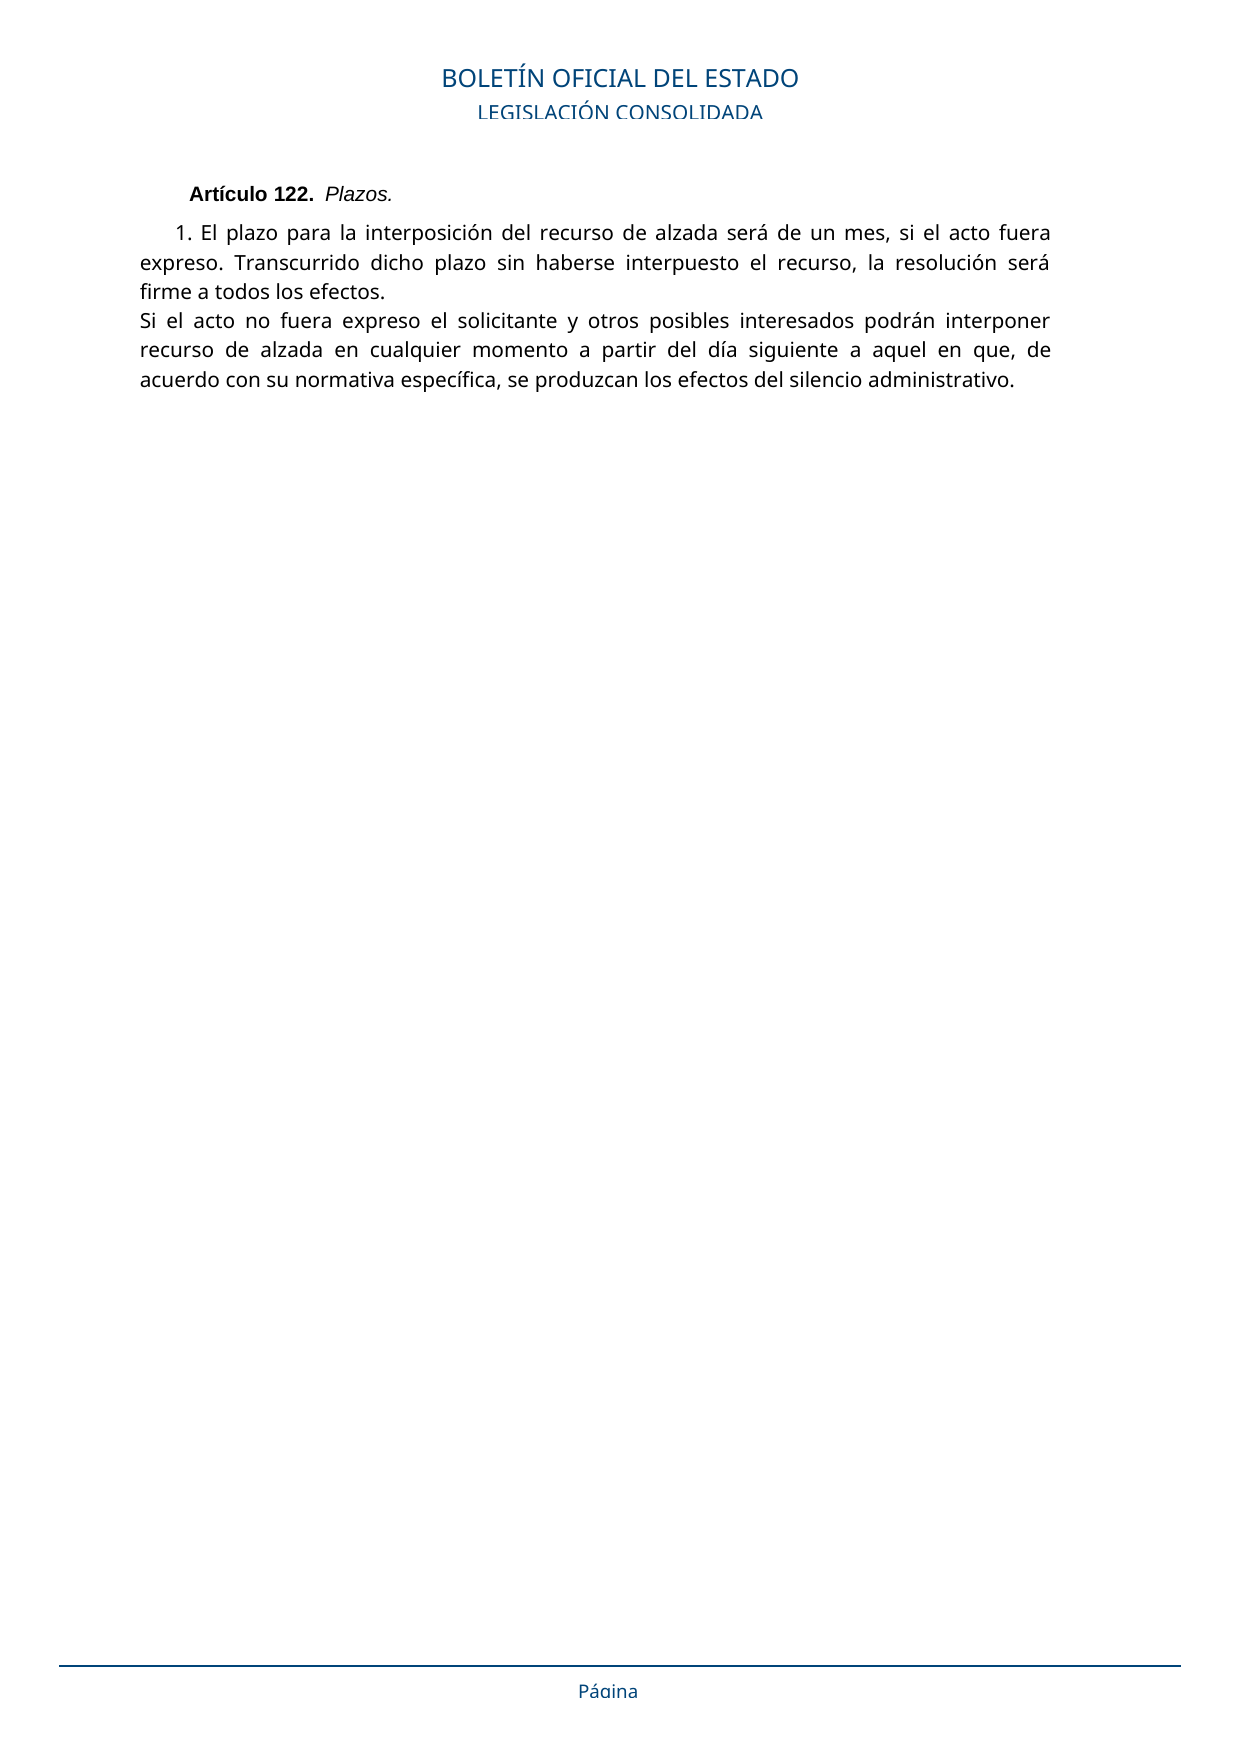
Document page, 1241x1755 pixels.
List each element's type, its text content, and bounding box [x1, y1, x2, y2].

text Artículo 122. Plazos. [189, 181, 1184, 205]
list El plazo para la interposición del recurso de alzada será de un mes, si el acto fuera expreso. Transcurrido dicho plazo sin haberse interpuesto el recurso, la resolución será firme a todos los efectos. [139, 218, 1052, 305]
text Si el acto no fuera expreso el solicitante y otros posibles interesados podrán interponer recurso de alzada en cualquier momento a partir del día siguiente a aquel en que, de acuerdo con su normativa específica, se produzcan los efectos del silencio administrativo. [139, 306, 1052, 393]
